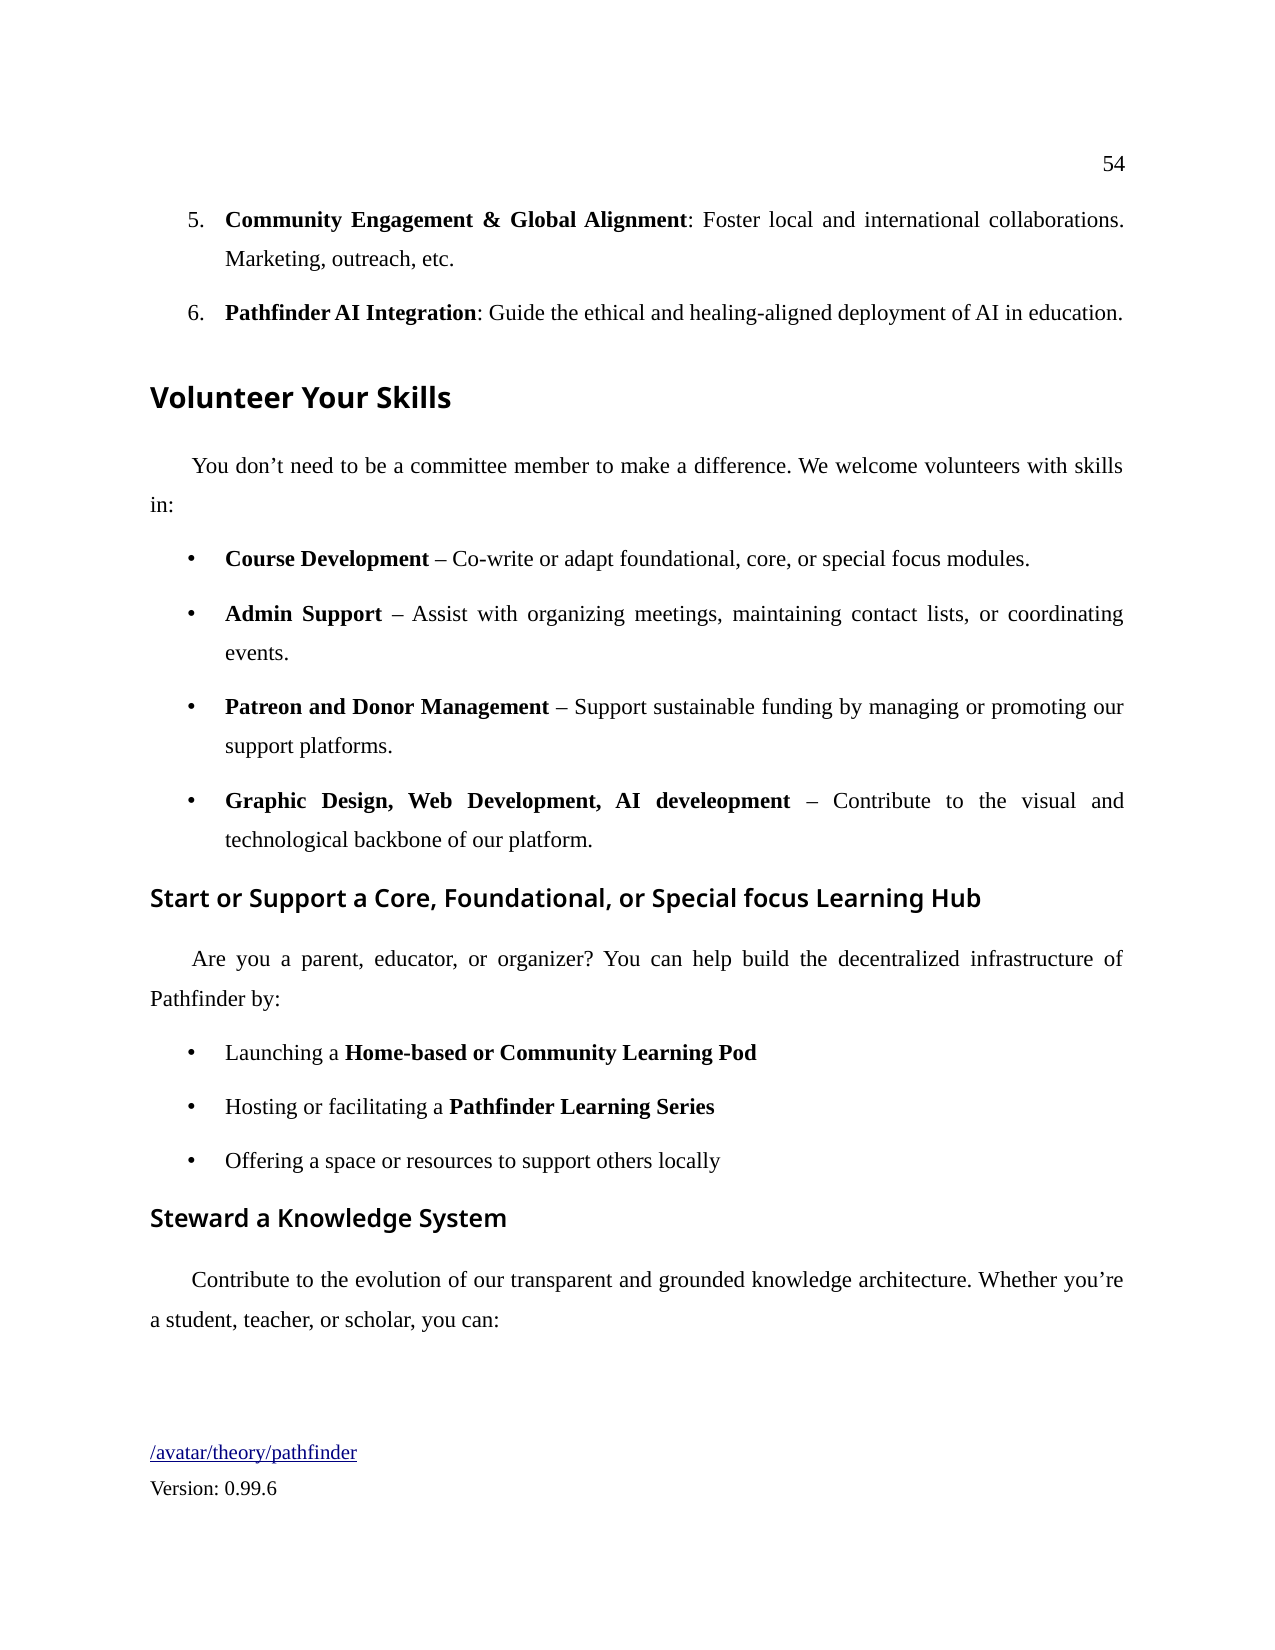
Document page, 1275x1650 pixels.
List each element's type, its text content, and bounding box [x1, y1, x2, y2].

list Pathfinder AI Integration: Guide the ethical and healing-aligned deployment of AI in education. [187, 299, 1125, 326]
list Graphic Design, Web Development, AI develeopment – Contribute to the visual and technological backbone of our platform. [187, 787, 1125, 852]
list Patreon and Donor Management – Support sustainable funding by managing or promoting our support platforms. [187, 693, 1125, 759]
list Hosting or facilitating a Pathfinder Learning Series [187, 1093, 1125, 1119]
list Community Engagement & Global Alignment: Foster local and international collaborations. Marketing, outreach, etc. [187, 206, 1125, 272]
list Launching a Home-based or Community Learning Pod [187, 1039, 1125, 1065]
list Offering a space or resources to support others locally [187, 1147, 1125, 1173]
text Are you a parent, educator, or organizer? You can help build the decentralized infrastructure of Pathfinder by: [150, 945, 1125, 1011]
subtitle Start or Support a Core, Foundational, or Special focus Learning Hub [150, 880, 1125, 914]
text Contribute to the evolution of our transparent and grounded knowledge architecture. Whether you’re a student, teacher, or scholar, you can: [150, 1266, 1125, 1332]
text You don’t need to be a committee member to make a difference. We welcome volunteers with skills in: [150, 452, 1125, 518]
subtitle Steward a Knowledge System [150, 1201, 1125, 1235]
subtitle Volunteer Your Skills [150, 377, 1125, 417]
list Course Development – Co-write or adapt foundational, core, or special focus modules. [187, 546, 1125, 572]
list Admin Support – Assist with organizing meetings, maintaining contact lists, or coordinating events. [187, 599, 1125, 665]
